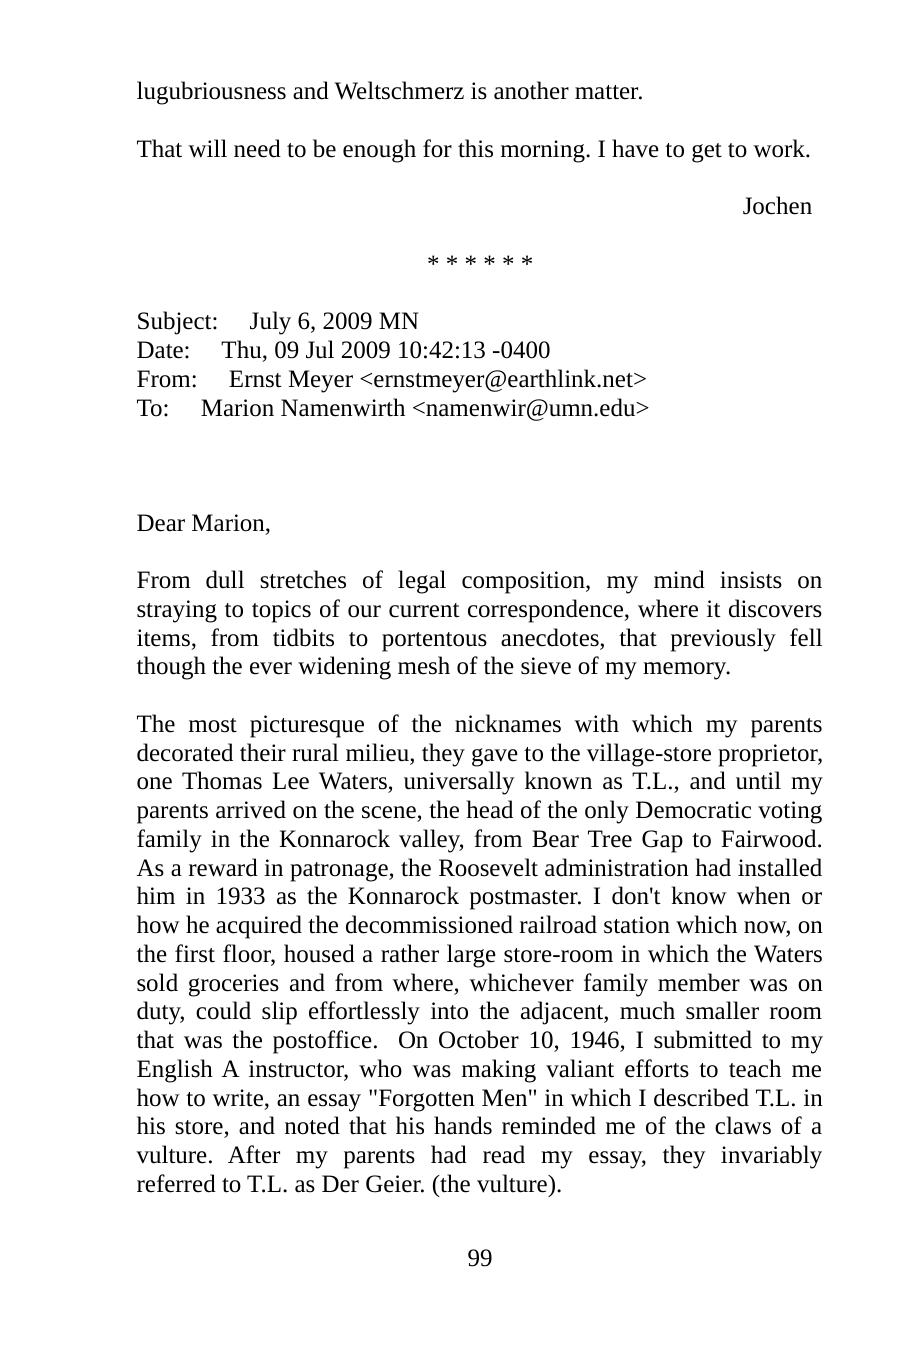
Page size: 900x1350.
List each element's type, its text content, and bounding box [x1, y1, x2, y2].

text lugubriousness and Weltschmerz is another matter. [136, 76, 823, 105]
text * * * * * * [136, 249, 823, 278]
text Dear Marion, [136, 508, 823, 536]
text To: Marion Namenwirth <namenwir@umn.edu> [136, 393, 823, 421]
text The most picturesque of the nicknames with which my parents decorated their rural milieu, they gave to the village-store proprietor, one Thomas Lee Waters, universally known as T.L., and until my parents arrived on the scene, the head of the only Democratic voting family in the Konnarock valley, from Bear Tree Gap to Fairwood. As a reward in patronage, the Roosevelt administration had installed him in 1933 as the Konnarock postmaster. I don't know when or how he acquired the decommissioned railroad station which now, on the first floor, housed a rather large store-room in which the Waters sold groceries and from where, whichever family member was on duty, could slip effortlessly into the adjacent, much smaller room that was the postoffice. On October 10, 1946, I submitted to my English A instructor, who was making valiant efforts to teach me how to write, an essay "Forgotten Men" in which I described T.L. in his store, and noted that his hands reminded me of the claws of a vulture. After my parents had read my essay, they invariably referred to T.L. as Der Geier. (the vulture). [136, 709, 823, 1198]
text From: Ernst Meyer <ernstmeyer@earthlink.net> [136, 364, 823, 393]
text Subject: July 6, 2009 MN [136, 306, 823, 335]
text From dull stretches of legal composition, my mind insists on straying to topics of our current correspondence, where it discovers items, from tidbits to portentous anecdotes, that previously fell though the ever widening mesh of the sieve of my memory. [136, 565, 823, 680]
text Date: Thu, 09 Jul 2009 10:42:13 -0400 [136, 335, 823, 364]
text Jochen [136, 191, 823, 220]
text That will need to be enough for this morning. I have to get to work. [136, 134, 823, 163]
